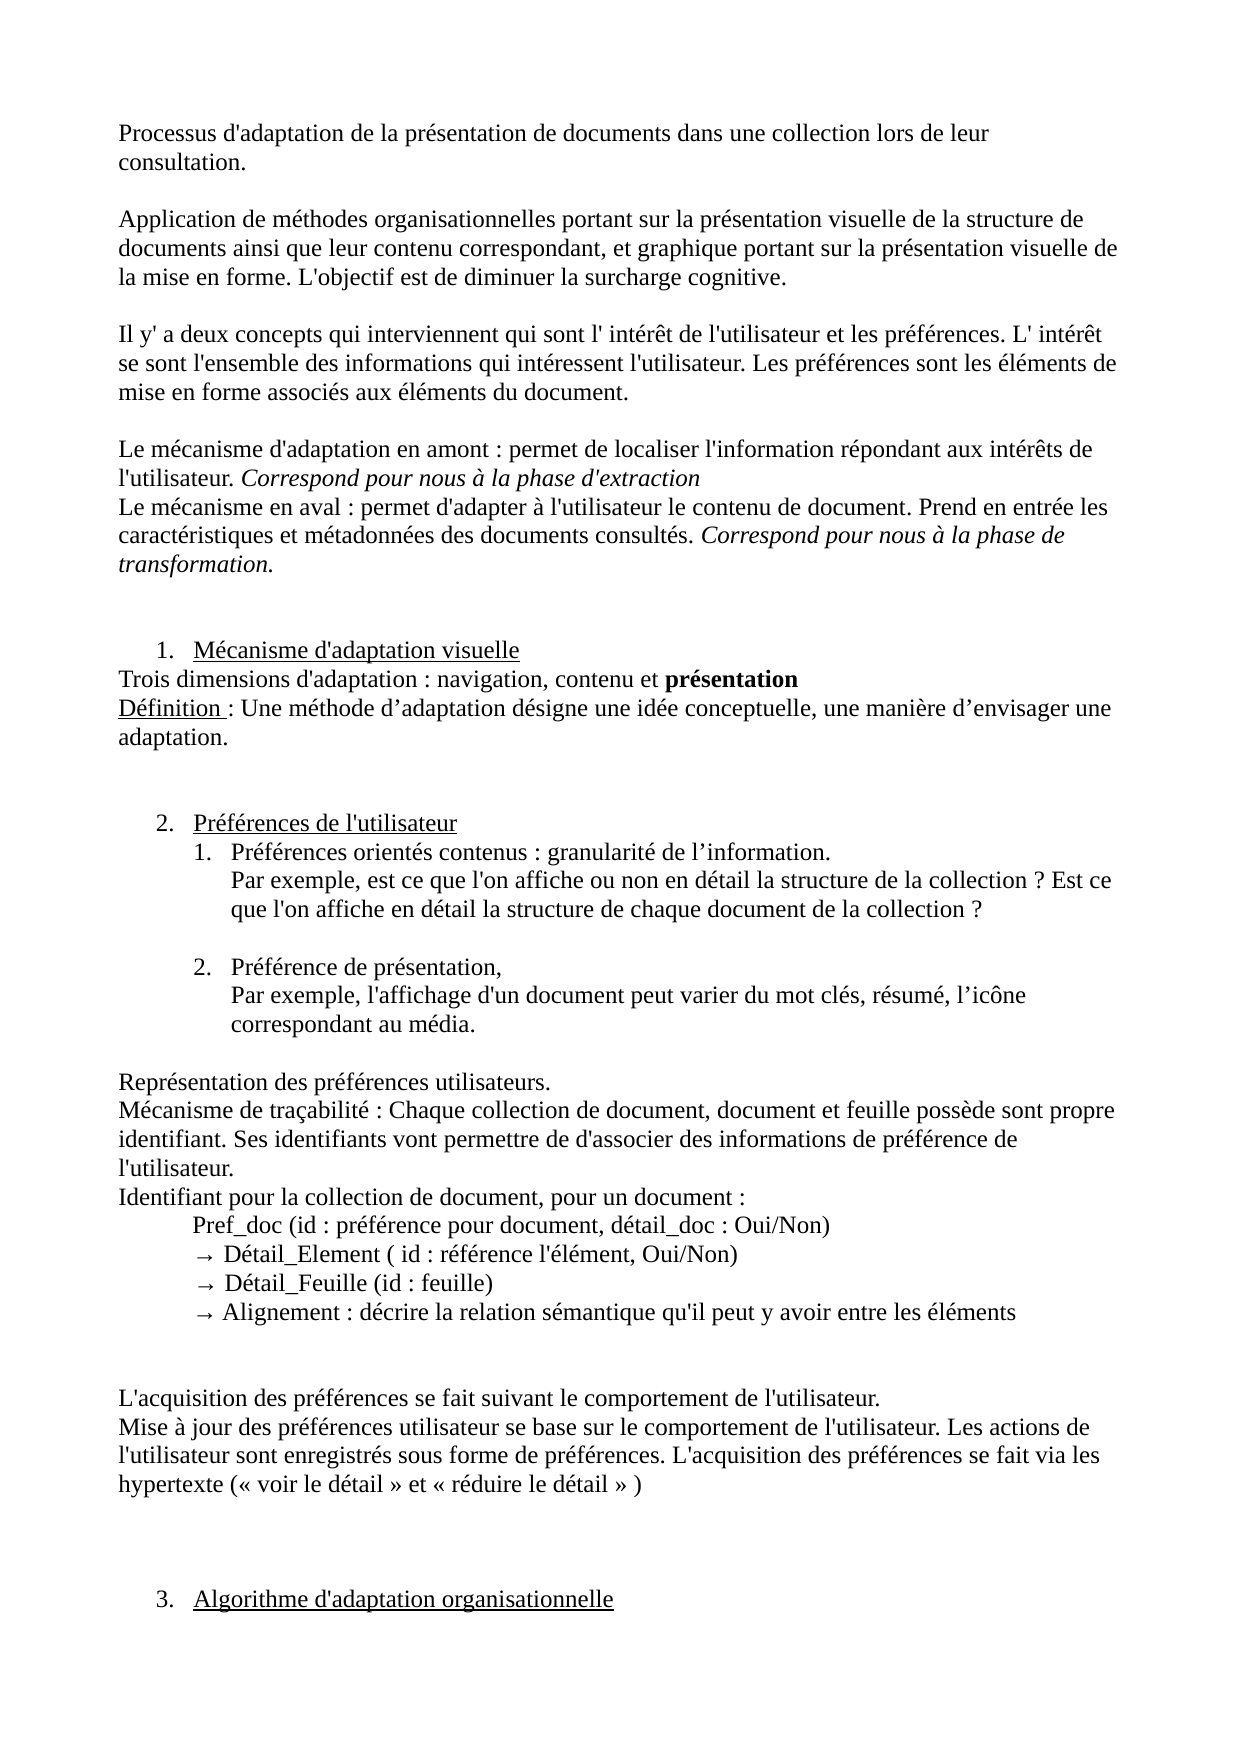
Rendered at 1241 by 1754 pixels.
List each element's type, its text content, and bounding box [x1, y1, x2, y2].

text Identifiant pour la collection de document, pour un document : [118, 1182, 1122, 1211]
text Mécanisme de traçabilité : Chaque collection de document, document et feuille possède sont propre identifiant. Ses identifiants vont permettre de d'associer des informations de préférence de l'utilisateur. [118, 1096, 1122, 1182]
text Le mécanisme d'adaptation en amont : permet de localiser l'information répondant aux intérêts de l'utilisateur. Correspond pour nous à la phase d'extraction [118, 434, 1122, 492]
list Par exemple, l'affichage d'un document peut varier du mot clés, résumé, l’icône correspondant au média. [193, 981, 1122, 1038]
text → Détail_Element ( id : référence l'élément, Oui/Non) [118, 1239, 1122, 1268]
text Application de méthodes organisationnelles portant sur la présentation visuelle de la structure de documents ainsi que leur contenu correspondant, et graphique portant sur la présentation visuelle de la mise en forme. L'objectif est de diminuer la surcharge cognitive. [118, 204, 1122, 291]
list Algorithme d'adaptation organisationnelle [156, 1584, 1122, 1613]
text Il y' a deux concepts qui interviennent qui sont l' intérêt de l'utilisateur et les préférences. L' intérêt se sont l'ensemble des informations qui intéressent l'utilisateur. Les préférences sont les éléments de mise en forme associés aux éléments du document. [118, 319, 1122, 406]
text Mise à jour des préférences utilisateur se base sur le comportement de l'utilisateur. Les actions de l'utilisateur sont enregistrés sous forme de préférences. L'acquisition des préférences se fait via les hypertexte (« voir le détail » et « réduire le détail » ) [118, 1412, 1122, 1498]
text Processus d'adaptation de la présentation de documents dans une collection lors de leur consultation. [118, 118, 1122, 176]
list Préférences de l'utilisateur [156, 808, 1122, 837]
text Pref_doc (id : préférence pour document, détail_doc : Oui/Non) [118, 1211, 1122, 1239]
list Préférence de présentation, [193, 952, 1122, 981]
text L'acquisition des préférences se fait suivant le comportement de l'utilisateur. [118, 1383, 1122, 1412]
text Représentation des préférences utilisateurs. [118, 1067, 1122, 1096]
text → Alignement : décrire la relation sémantique qu'il peut y avoir entre les éléments [118, 1297, 1122, 1326]
list Mécanisme d'adaptation visuelle [156, 636, 1122, 664]
text Définition : Une méthode d’adaptation désigne une idée conceptuelle, une manière d’envisager une adaptation. [118, 693, 1122, 751]
text Trois dimensions d'adaptation : navigation, contenu et présentation [118, 664, 1122, 693]
list Par exemple, est ce que l'on affiche ou non en détail la structure de la collection ? Est ce que l'on affiche en détail la structure de chaque document de la collection ? [193, 866, 1122, 923]
text Le mécanisme en aval : permet d'adapter à l'utilisateur le contenu de document. Prend en entrée les caractéristiques et métadonnées des documents consultés. Correspond pour nous à la phase de transformation. [118, 492, 1122, 578]
list Préférences orientés contenus : granularité de l’information. [193, 837, 1122, 866]
text → Détail_Feuille (id : feuille) [118, 1268, 1122, 1297]
